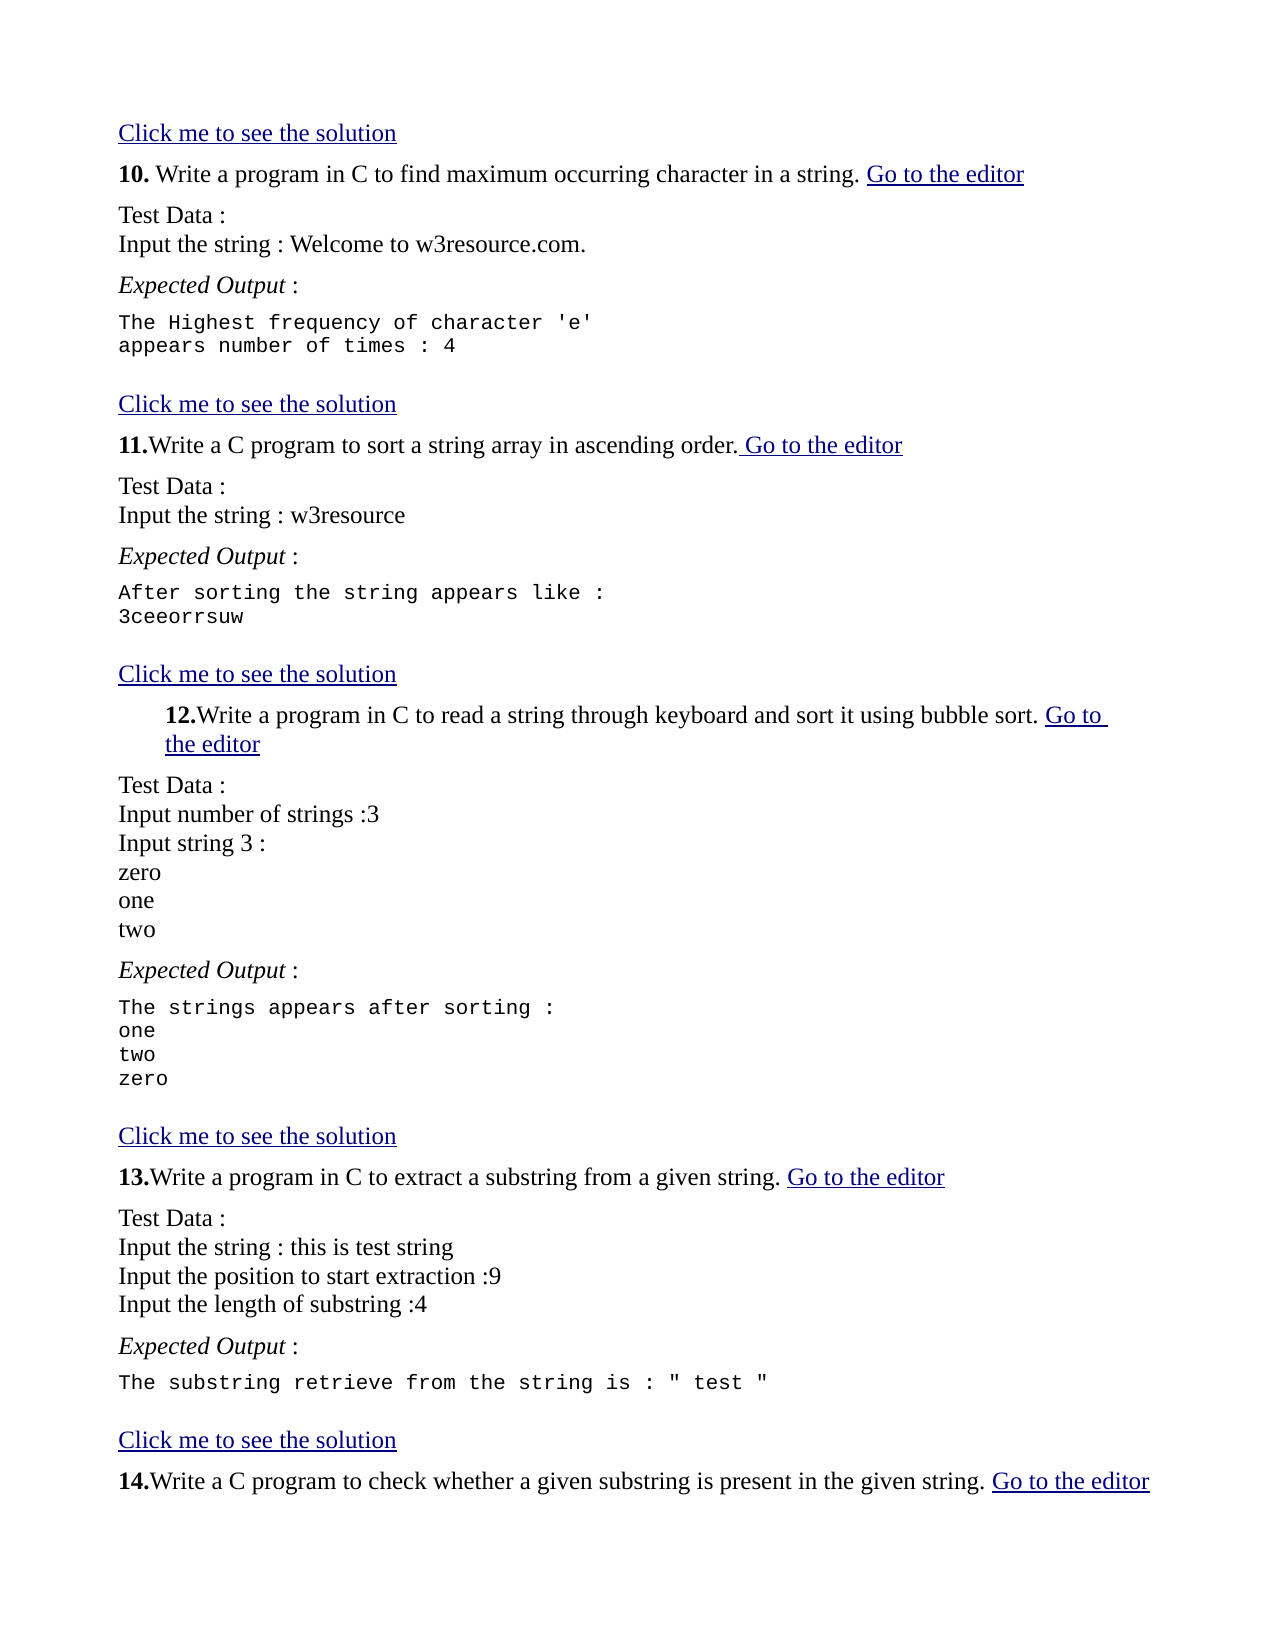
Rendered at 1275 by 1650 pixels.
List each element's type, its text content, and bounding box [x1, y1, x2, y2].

text Expected Output : [118, 271, 1157, 299]
text Test Data : Input the string : w3resource [118, 471, 1157, 529]
text Test Data : Input number of strings :3 Input string 3 : zero one two [118, 770, 1157, 943]
text Test Data : Input the string : Welcome to w3resource.com. [118, 201, 1157, 258]
text Click me to see the solution [118, 118, 1157, 147]
text Expected Output : [118, 955, 1157, 984]
text Expected Output : [118, 1331, 1157, 1359]
text 14.Write a C program to check whether a given substring is present in the given string. Go to the editor [118, 1466, 1157, 1495]
text appears number of times : 4 [118, 336, 1157, 359]
text Click me to see the solution [118, 389, 1157, 417]
text one [118, 1020, 1157, 1044]
text After sorting the string appears like : [118, 582, 1157, 606]
text The strings appears after sorting : [118, 997, 1157, 1020]
text Expected Output : [118, 541, 1157, 570]
text two [118, 1044, 1157, 1068]
text The Highest frequency of character 'e' [118, 312, 1157, 336]
text Test Data : Input the string : this is test string Input the position to start extraction :9 Input the length of substring :4 [118, 1203, 1157, 1318]
text 11.Write a C program to sort a string array in ascending order. Go to the editor [118, 430, 1157, 459]
text The substring retrieve from the string is : " test " [118, 1372, 1157, 1396]
text Click me to see the solution [118, 659, 1157, 688]
text Click me to see the solution [118, 1121, 1157, 1149]
text 3ceeorrsuw [118, 606, 1157, 630]
text 10. Write a program in C to find maximum occurring character in a string. Go to the editor [118, 159, 1157, 188]
text 12.Write a program in C to read a string through keyboard and sort it using bubble sort. Go to the editor [165, 700, 1110, 758]
text Click me to see the solution [118, 1425, 1157, 1454]
text zero [118, 1068, 1157, 1091]
text 13.Write a program in C to extract a substring from a given string. Go to the editor [118, 1162, 1157, 1191]
